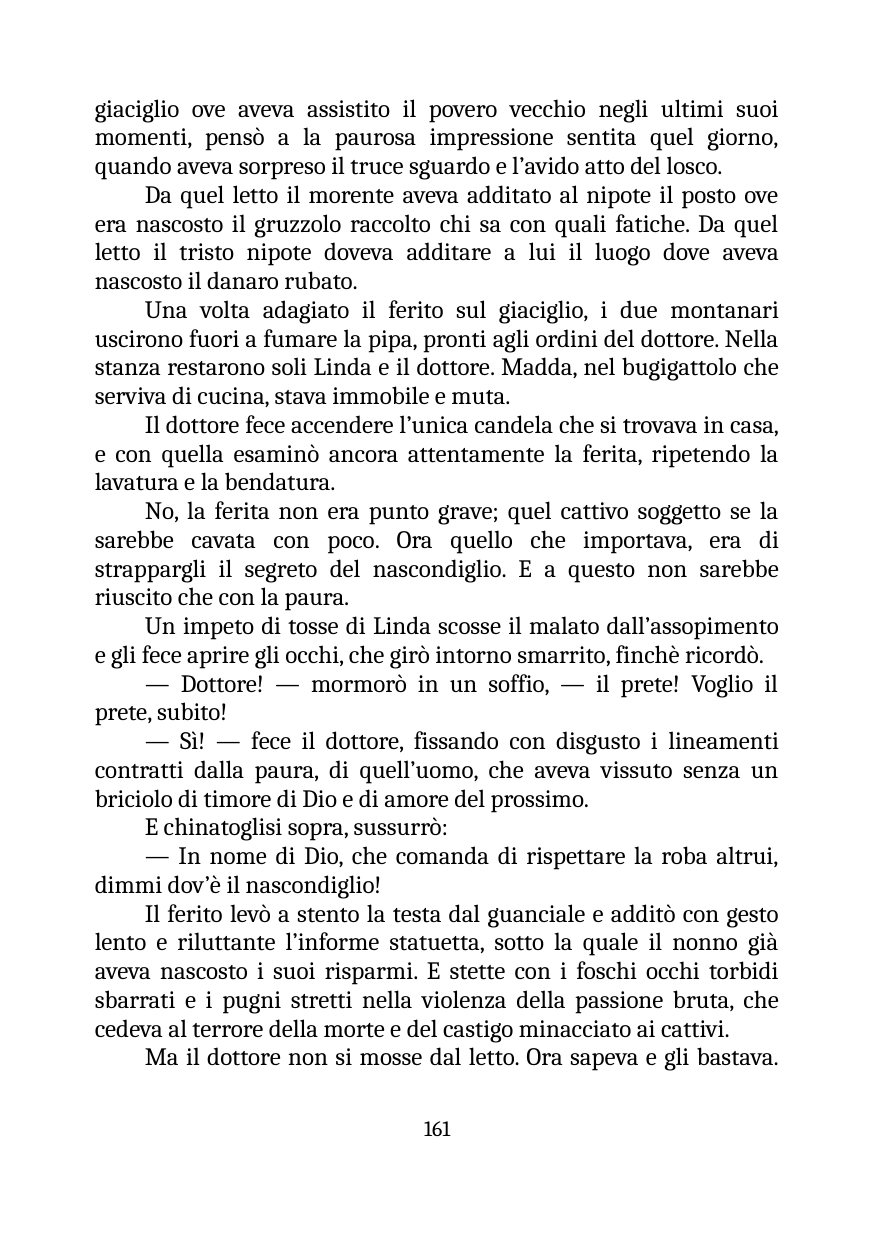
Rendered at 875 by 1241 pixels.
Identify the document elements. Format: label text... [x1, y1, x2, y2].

text Ma il dottore non si mosse dal letto. Ora sapeva e gli bastava. [94, 1043, 779, 1072]
text — Sì! — fece il dottore, fissando con disgusto i lineamenti contratti dalla paura, di quell’uomo, che aveva vissuto senza un briciolo di timore di Dio e di amore del prossimo. [94, 727, 779, 813]
text Il ferito levò a stento la testa dal guanciale e additò con gesto lento e riluttante l’informe statuetta, sotto la quale il nonno già aveva nascosto i suoi risparmi. E stette con i foschi occhi torbidi sbarrati e i pugni stretti nella violenza della passione bruta, che cedeva al terrore della morte e del castigo minacciato ai cattivi. [94, 899, 779, 1043]
text Il dottore fece accendere l’unica candela che si trovava in casa, e con quella esaminò ancora attentamente la ferita, ripetendo la lavatura e la bendatura. [94, 411, 779, 497]
text E chinatoglisi sopra, sussurrò: [94, 813, 779, 842]
text Una volta adagiato il ferito sul giaciglio, i due montanari uscirono fuori a fumare la pipa, pronti agli ordini del dottore. Nella stanza restarono soli Linda e il dottore. Madda, nel bugigattolo che serviva di cucina, stava immobile e muta. [94, 296, 779, 411]
text Un impeto di tosse di Linda scosse il malato dall’assopimento e gli fece aprire gli occhi, che girò intorno smarrito, finchè ricordò. [94, 612, 779, 669]
text — In nome di Dio, che comanda di rispettare la roba altrui, dimmi dov’è il nascondiglio! [94, 842, 779, 899]
text Da quel letto il morente aveva additato al nipote il posto ove era nascosto il gruzzolo raccolto chi sa con quali fatiche. Da quel letto il tristo nipote doveva additare a lui il luogo dove aveva nascosto il danaro rubato. [94, 181, 779, 296]
text No, la ferita non era punto grave; quel cattivo soggetto se la sarebbe cavata con poco. Ora quello che importava, era di strappargli il segreto del nascondiglio. E a questo non sarebbe riuscito che con la paura. [94, 497, 779, 612]
text giaciglio ove aveva assistito il povero vecchio negli ultimi suoi momenti, pensò a la paurosa impressione sentita quel giorno, quando aveva sorpreso il truce sguardo e l’avido atto del losco. [94, 94, 779, 181]
text — Dottore! — mormorò in un soffio, — il prete! Voglio il prete, subito! [94, 669, 779, 727]
